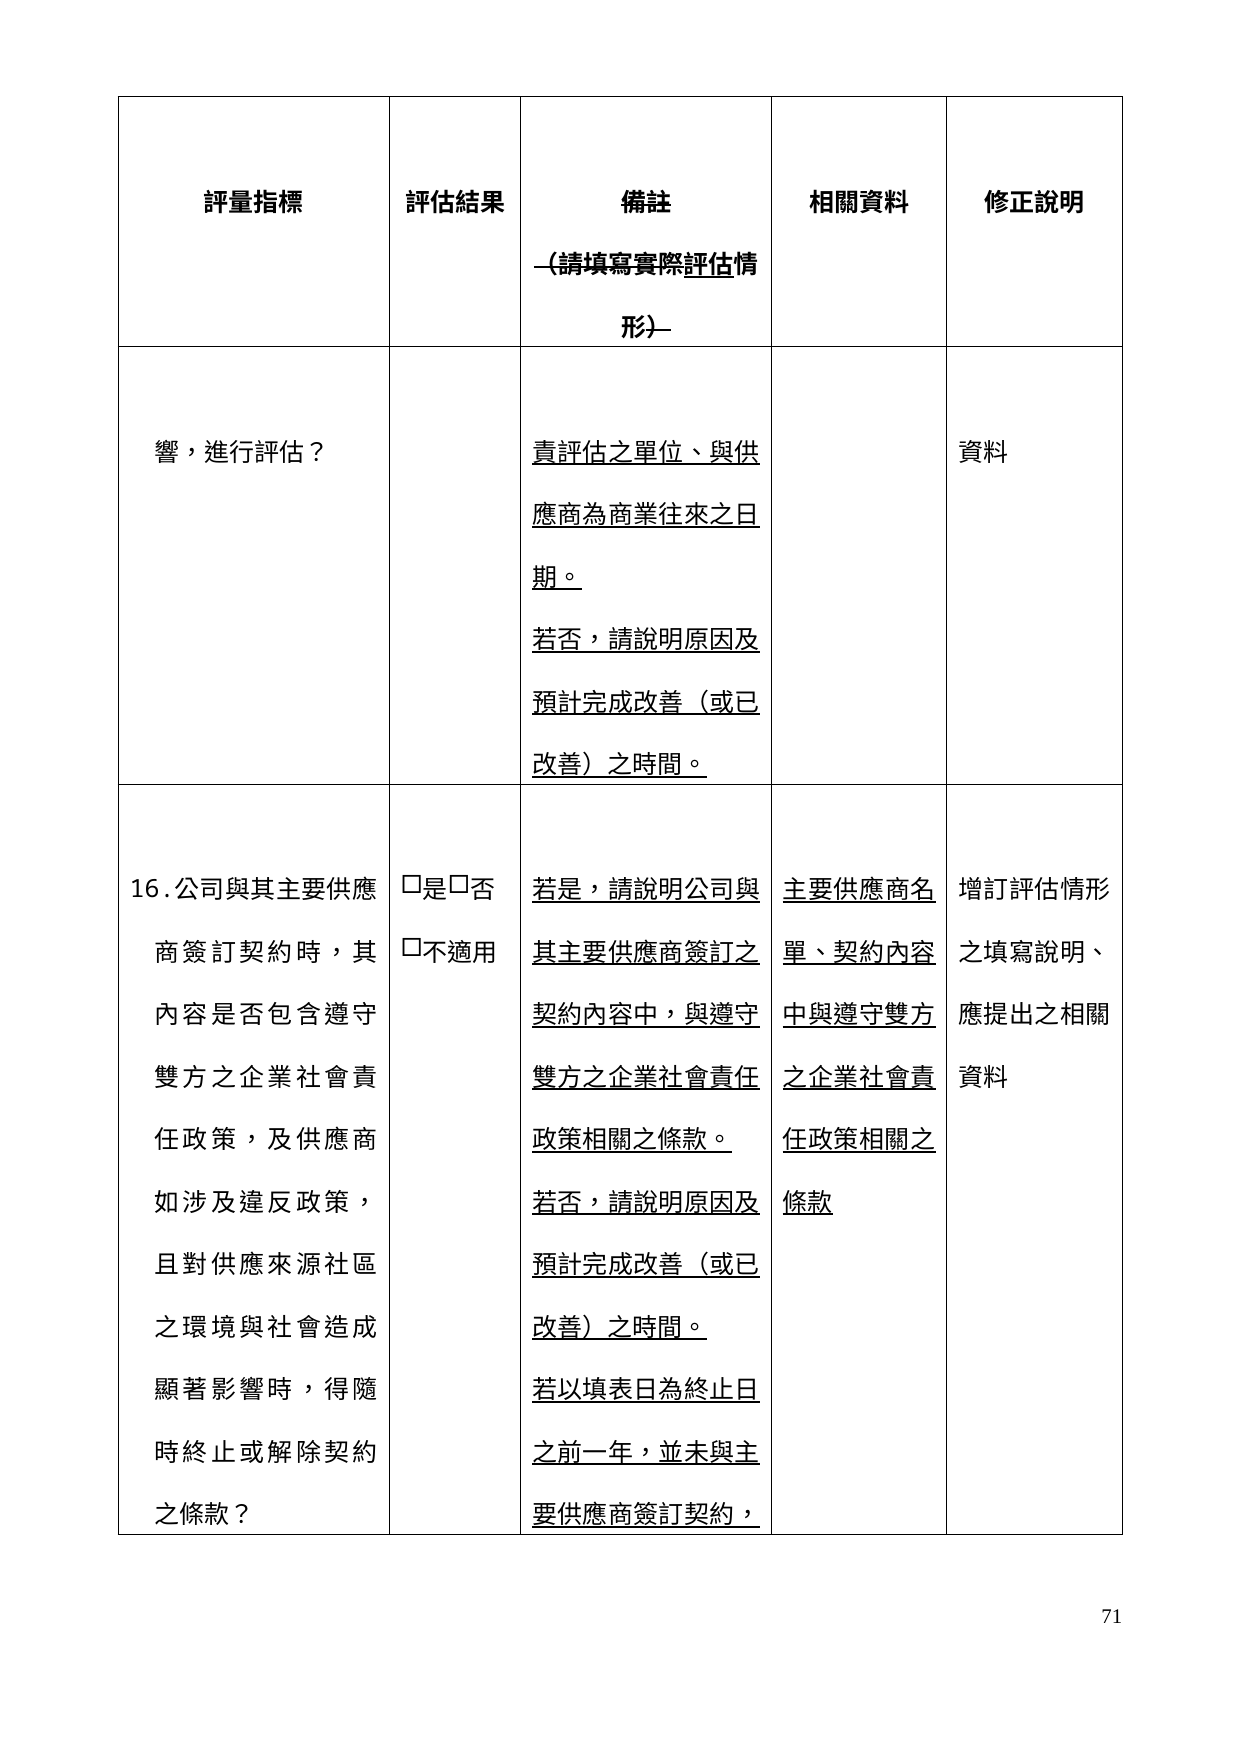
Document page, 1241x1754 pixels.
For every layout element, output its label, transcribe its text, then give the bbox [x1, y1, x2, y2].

table_header 修正說明 [947, 97, 1122, 346]
table_header 備註 （請填寫實際評估情形） [521, 97, 771, 346]
table_cell [772, 347, 946, 784]
table_header 評估結果 [390, 97, 520, 346]
table_cell 資料 [947, 347, 1122, 784]
table_cell 若是，請說明公司與其主要供應商簽訂之契約內容中，與遵守雙方之企業社會責任政策相關之條款。 若否，請說明原因及預計完成改善（或已改善）之時間。 若以填表日為終止日之前一年，並未與主要供應商簽訂契約， [521, 785, 771, 1534]
table_header 評量指標 [119, 97, 389, 346]
table_cell 責評估之單位、與供應商為商業往來之日期。 若否，請說明原因及預計完成改善（或已改善）之時間。 [521, 347, 771, 784]
table_cell 是否 不適用 [390, 785, 520, 1534]
table_cell [390, 347, 520, 784]
table_cell 主要供應商名單、契約內容中與遵守雙方之企業社會責任政策相關之條款 [772, 785, 946, 1534]
table_header 相關資料 [772, 97, 946, 346]
table_cell 增訂評估情形之填寫說明、應提出之相關資料 [947, 785, 1122, 1534]
table_cell 公司與其主要供應商簽訂契約時，其內容是否包含遵守雙方之企業社會責任政策，及供應商如涉及違反政策，且對供應來源社區之環境與社會造成顯著影響時，得隨時終止或解除契約之條款？ [119, 785, 389, 1534]
table_cell 響，進行評估？ [119, 347, 389, 784]
